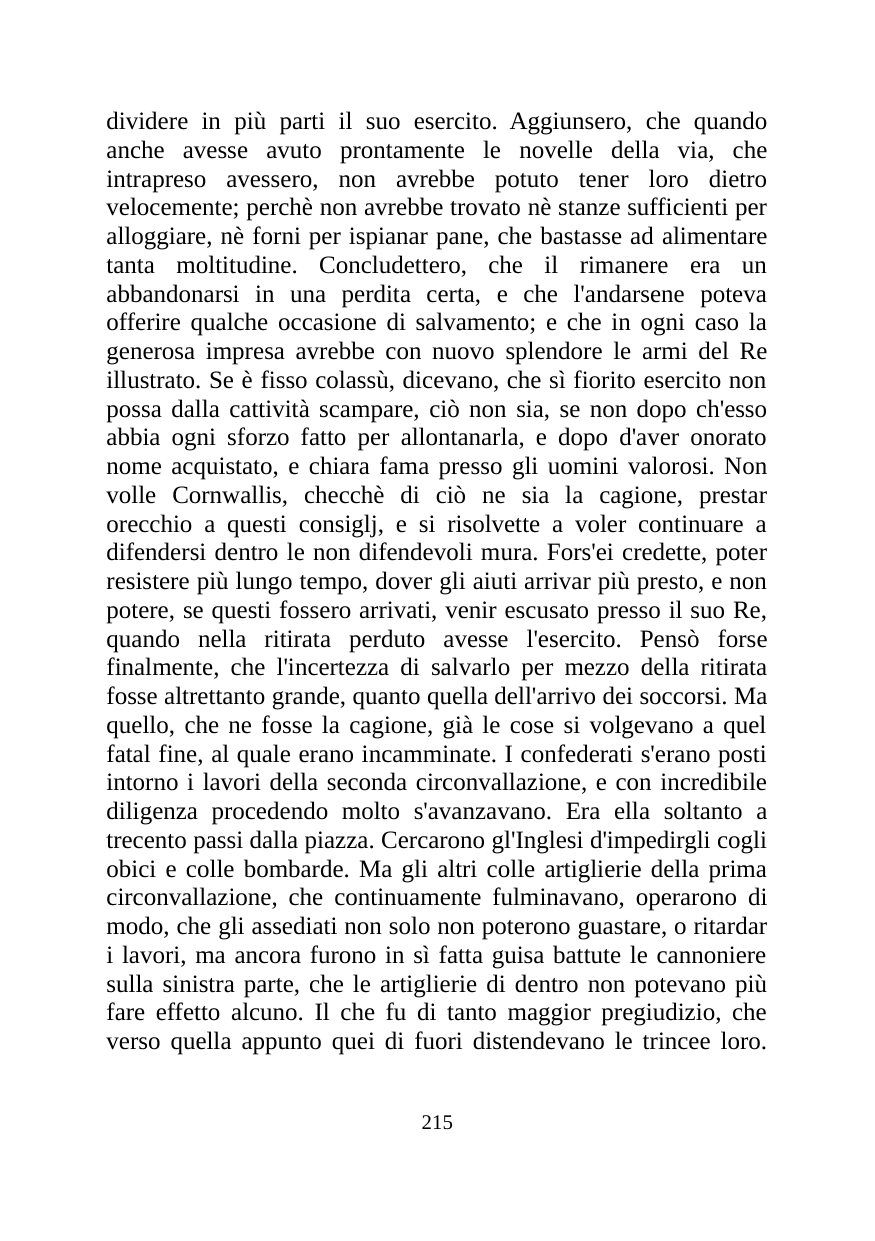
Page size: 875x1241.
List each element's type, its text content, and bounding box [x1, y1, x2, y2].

text dividere in più parti il suo esercito. Aggiunsero, che quando anche avesse avuto prontamente le novelle della via, che intrapreso avessero, non avrebbe potuto tener loro dietro velocemente; perchè non avrebbe trovato nè stanze sufficienti per alloggiare, nè forni per ispianar pane, che bastasse ad alimentare tanta moltitudine. Concludettero, che il rimanere era un abbandonarsi in una perdita certa, e che l'andarsene poteva offerire qualche occasione di salvamento; e che in ogni caso la generosa impresa avrebbe con nuovo splendore le armi del Re illustrato. Se è fisso colassù, dicevano, che sì fiorito esercito non possa dalla cattività scampare, ciò non sia, se non dopo ch'esso abbia ogni sforzo fatto per allontanarla, e dopo d'aver onorato nome acquistato, e chiara fama presso gli uomini valorosi. Non volle Cornwallis, checchè di ciò ne sia la cagione, prestar orecchio a questi consiglj, e si risolvette a voler continuare a difendersi dentro le non difendevoli mura. Fors'ei credette, poter resistere più lungo tempo, dover gli aiuti arrivar più presto, e non potere, se questi fossero arrivati, venir escusato presso il suo Re, quando nella ritirata perduto avesse l'esercito. Pensò forse finalmente, che l'incertezza di salvarlo per mezzo della ritirata fosse altrettanto grande, quanto quella dell'arrivo dei soccorsi. Ma quello, che ne fosse la cagione, già le cose si volgevano a quel fatal fine, al quale erano incamminate. I confederati s'erano posti intorno i lavori della seconda circonvallazione, e con incredibile diligenza procedendo molto s'avanzavano. Era ella soltanto a trecento passi dalla piazza. Cercarono gl'Inglesi d'impedirgli cogli obici e colle bombarde. Ma gli altri colle artiglierie della prima circonvallazione, che continuamente fulminavano, operarono di modo, che gli assediati non solo non poterono guastare, o ritardar i lavori, ma ancora furono in sì fatta guisa battute le cannoniere sulla sinistra parte, che le artiglierie di dentro non potevano più fare effetto alcuno. Il che fu di tanto maggior pregiudizio, che verso quella appunto quei di fuori distendevano le trincee loro. [106, 106, 768, 1055]
